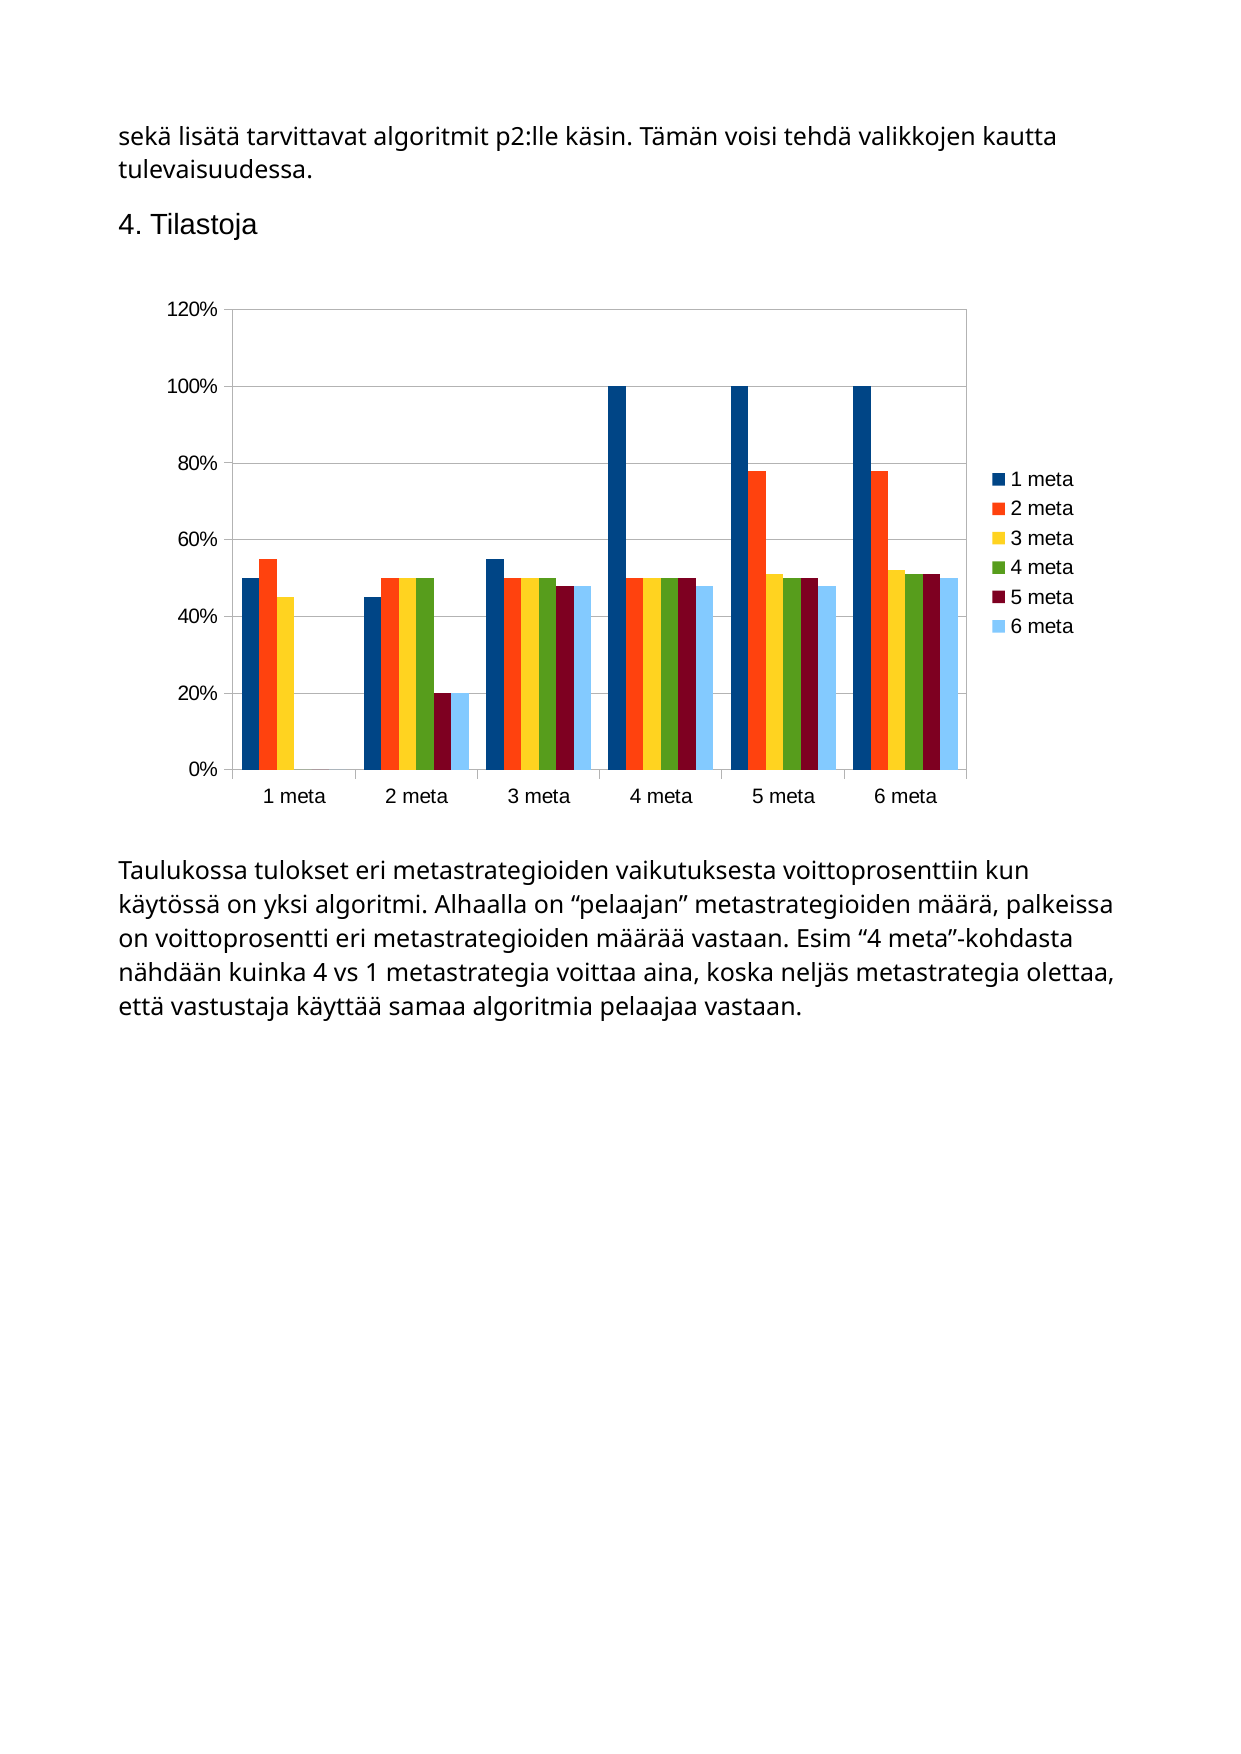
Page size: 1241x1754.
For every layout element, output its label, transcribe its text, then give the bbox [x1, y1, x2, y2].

text sekä lisätä tarvittavat algoritmit p2:lle käsin. Tämän voisi tehdä valikkojen kautta tulevaisuudessa. [118, 118, 1122, 186]
text Taulukossa tulokset eri metastrategioiden vaikutuksesta voittoprosenttiin kun käytössä on yksi algoritmi. Alhaalla on “pelaajan” metastrategioiden määrä, palkeissa on voittoprosentti eri metastrategioiden määrää vastaan. Esim “4 meta”-kohdasta nähdään kuinka 4 vs 1 metastrategia voittaa aina, koska neljäs metastrategia olettaa, että vastustaja käyttää samaa algoritmia pelaajaa vastaan. [118, 853, 1122, 1023]
subtitle 4. Tilastoja [118, 207, 1122, 241]
